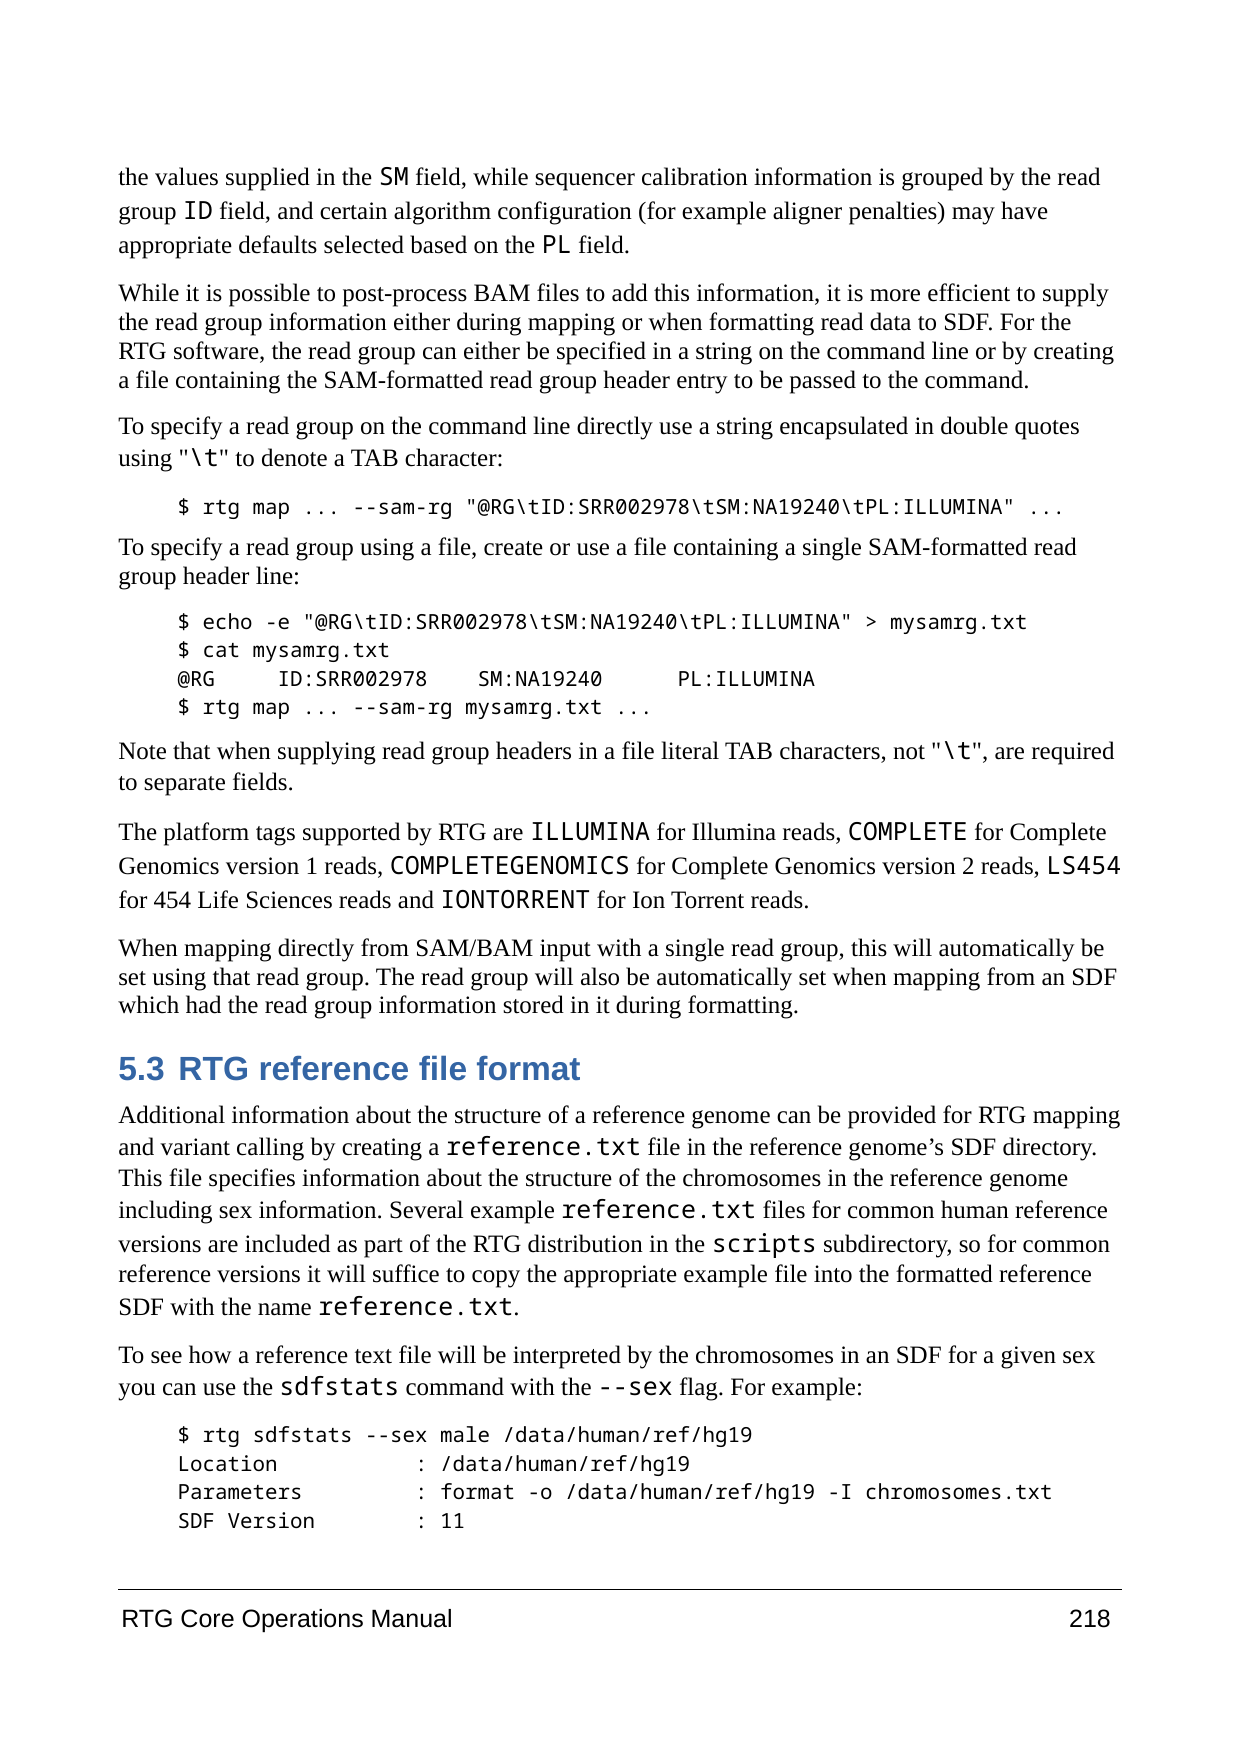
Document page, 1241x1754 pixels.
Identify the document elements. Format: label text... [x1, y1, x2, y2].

text $ rtg map ... --sam-rg mysamrg.txt ... [177, 692, 1122, 721]
text Note that when supplying read group headers in a file literal TAB characters, not "\t", are required to separate fields. [118, 733, 1122, 796]
text To specify a read group on the command line directly use a string encapsulated in double quotes using "\t" to denote a TAB character: [118, 411, 1122, 474]
text $ rtg map ... --sam-rg "@RG\tID:SRR002978\tSM:NA19240\tPL:ILLUMINA" ... [177, 492, 1122, 520]
text To specify a read group using a file, create or use a file containing a single SAM-formatted read group header line: [118, 532, 1122, 589]
text $ rtg sdfstats --sex male /data/human/ref/hg19 [177, 1421, 1122, 1449]
text $ cat mysamrg.txt [177, 636, 1122, 664]
text the values supplied in the SM field, while sequencer calibration information is grouped by the read group ID field, and certain algorithm configuration (for example aligner penalties) may have appropriate defaults selected based on the PL field. [118, 159, 1122, 261]
text The platform tags supported by RTG are ILLUMINA for Illumina reads, COMPLETE for Complete Genomics version 1 reads, COMPLETEGENOMICS for Complete Genomics version 2 reads, LS454 for 454 Life Sciences reads and IONTORRENT for Ion Torrent reads. [118, 813, 1122, 915]
text To see how a reference text file will be interpreted by the chromosomes in an SDF for a given sex you can use the sdfstats command with the --sex flag. For example: [118, 1340, 1122, 1403]
text Parameters : format -o /data/human/ref/hg19 -I chromosomes.txt [177, 1477, 1122, 1506]
text While it is possible to post-process BAM files to add this information, it is more efficient to supply the read group information either during mapping or when formatting read data to SDF. For the RTG software, the read group can either be specified in a string on the command line or by creating a file containing the SAM-formatted read group header entry to be passed to the command. [118, 278, 1122, 393]
subtitle RTG reference file format [118, 1049, 1122, 1087]
text When mapping directly from SAM/BAM input with a single read group, this will automatically be set using that read group. The read group will also be automatically set when mapping from an SDF which had the read group information stored in it during formatting. [118, 933, 1122, 1019]
text $ echo -e "@RG\tID:SRR002978\tSM:NA19240\tPL:ILLUMINA" > mysamrg.txt [177, 607, 1122, 636]
text Additional information about the structure of a reference genome can be provided for RTG mapping and variant calling by creating a reference.txt file in the reference genome’s SDF directory. This file specifies information about the structure of the chromosomes in the reference genome including sex information. Several example reference.txt files for common human reference versions are included as part of the RTG distribution in the scripts subdirectory, so for common reference versions it will suffice to copy the appropriate example file into the formatted reference SDF with the name reference.txt. [118, 1100, 1122, 1322]
text SDF Version : 11 [177, 1506, 1122, 1534]
text Location : /data/human/ref/hg19 [177, 1449, 1122, 1477]
text @RG ID:SRR002978 SM:NA19240 PL:ILLUMINA [177, 664, 1122, 692]
